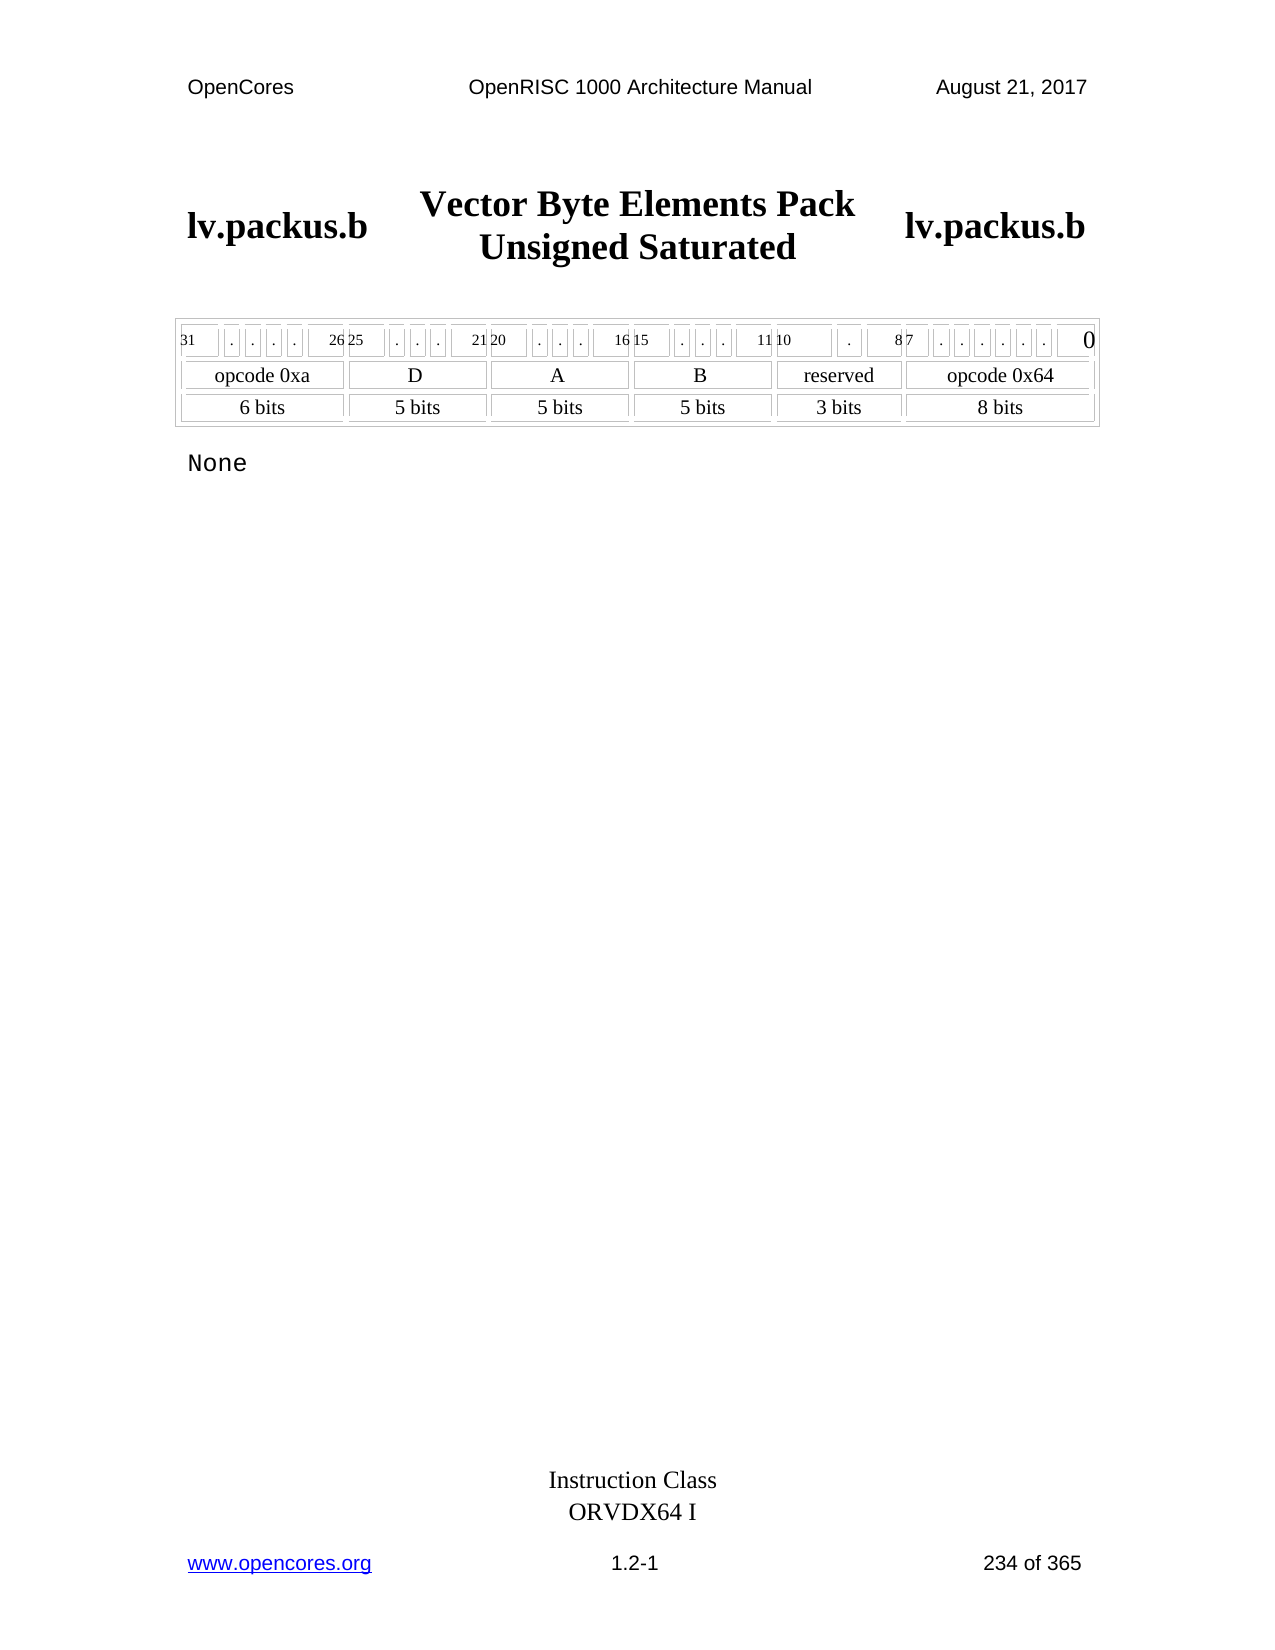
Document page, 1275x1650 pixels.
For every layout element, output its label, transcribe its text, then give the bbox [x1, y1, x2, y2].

text None [187, 450, 1087, 479]
